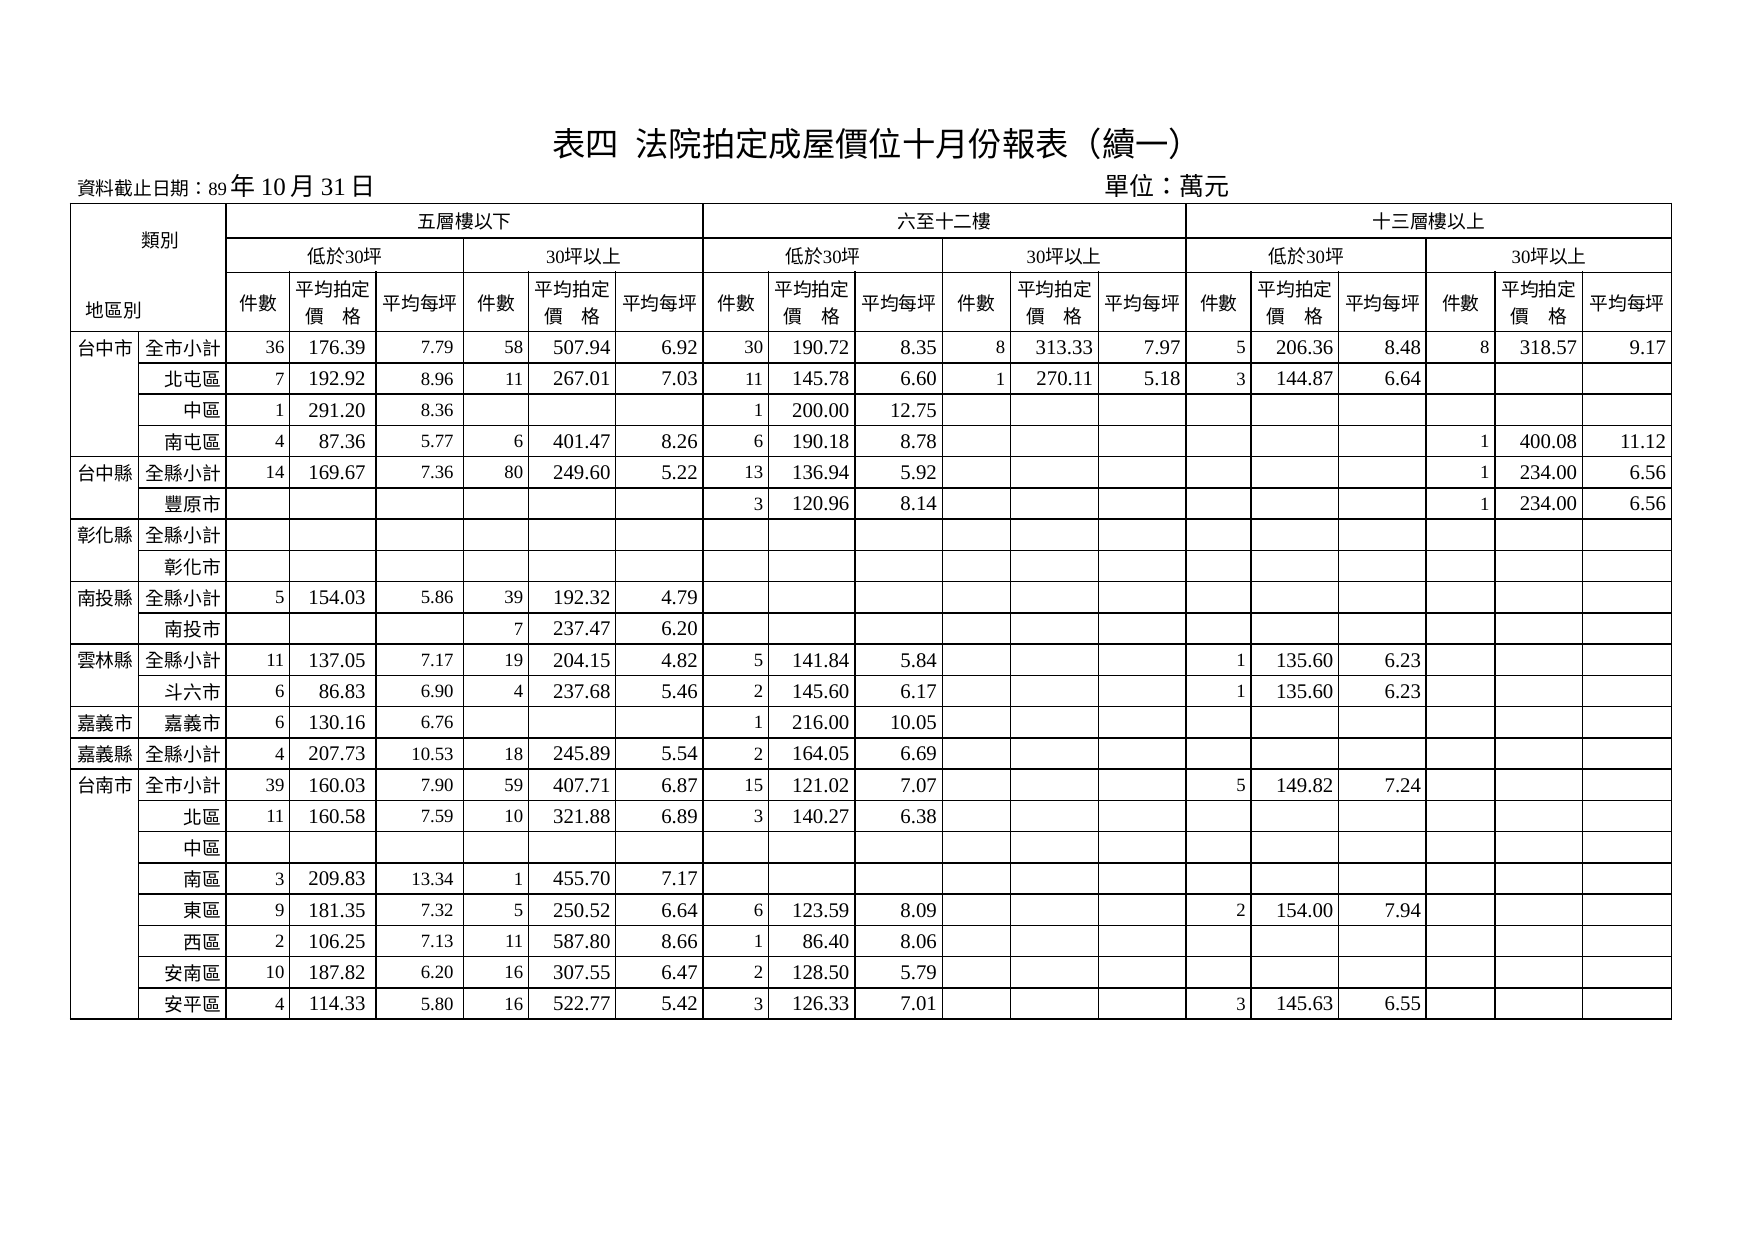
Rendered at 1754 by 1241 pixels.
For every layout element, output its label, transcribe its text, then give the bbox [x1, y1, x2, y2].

table_cell [1252, 426, 1338, 456]
table_cell [1496, 801, 1582, 831]
table_cell 全市小計 [139, 332, 225, 362]
table_cell 59 [464, 770, 528, 799]
table_cell 154.03 [290, 582, 375, 612]
table_cell 8.09 [856, 895, 942, 924]
table_cell [943, 989, 1010, 1018]
table_cell [1496, 676, 1582, 706]
table_cell [529, 489, 615, 518]
table_cell [227, 614, 289, 643]
table_cell 東區 [139, 895, 225, 924]
table_cell 斗六市 [139, 676, 225, 706]
table_cell 149.82 [1252, 770, 1338, 799]
table_cell 6.17 [856, 676, 942, 706]
text 表四 法院拍定成屋價位十月份報表（續一） [77, 118, 1677, 166]
table_cell 160.03 [290, 770, 375, 799]
table_cell 2 [704, 739, 768, 768]
table_cell 3 [704, 489, 768, 518]
table_cell 平均拍定價 格 [1496, 273, 1582, 331]
table_cell [1252, 551, 1338, 581]
table_cell 13.34 [377, 864, 463, 893]
table_cell 307.55 [529, 957, 615, 987]
table_cell 6.20 [377, 957, 463, 987]
table_cell 台中縣 [71, 457, 138, 487]
table_cell [290, 614, 375, 643]
table_cell [1427, 801, 1494, 831]
table_cell [1011, 707, 1098, 737]
table_cell 87.36 [290, 426, 375, 456]
table_cell [1252, 707, 1338, 737]
table_cell [1339, 489, 1425, 518]
table_cell [856, 614, 942, 643]
table_cell [1583, 551, 1671, 581]
table_cell 安南區 [139, 957, 225, 987]
table_cell [1339, 957, 1425, 987]
table_cell [1339, 739, 1425, 768]
table_cell [71, 612, 138, 643]
table_cell 249.60 [529, 457, 615, 487]
table_cell 3 [1187, 364, 1250, 393]
table_cell 件數 [227, 273, 289, 331]
table_cell [943, 957, 1010, 987]
table_cell [769, 864, 854, 893]
table_cell [1011, 770, 1098, 799]
table_cell 16 [464, 989, 528, 1018]
table_cell 7.59 [377, 801, 463, 831]
table_cell 彰化縣 [71, 520, 138, 549]
table_cell [943, 395, 1010, 424]
table_cell 全市小計 [139, 770, 225, 799]
table_cell 雲林縣 [71, 645, 138, 674]
table_cell 135.60 [1252, 645, 1338, 674]
table_cell 南投縣 [71, 582, 138, 612]
table_cell 86.40 [769, 926, 854, 956]
table_cell [1099, 645, 1185, 674]
table_cell [1583, 864, 1671, 893]
table_cell [616, 707, 702, 737]
table_cell 522.77 [529, 989, 615, 1018]
table_cell [1427, 395, 1494, 424]
table_cell 7.79 [377, 332, 463, 362]
table_cell 中區 [139, 395, 225, 424]
table_cell 6 [704, 895, 768, 924]
table_cell [1427, 676, 1494, 706]
table_cell [1339, 551, 1425, 581]
table_cell [377, 832, 463, 862]
table_cell [290, 551, 375, 581]
table_cell 平均每坪 [1099, 273, 1185, 331]
table_cell 11 [227, 645, 289, 674]
table_cell [1583, 739, 1671, 768]
table_cell 1 [1427, 457, 1494, 487]
table_cell [1427, 645, 1494, 674]
table_cell 彰化市 [139, 551, 225, 581]
table_cell [1011, 864, 1098, 893]
table_cell 嘉義市 [139, 707, 225, 737]
table_cell [464, 551, 528, 581]
table_cell [1099, 739, 1185, 768]
table_cell 8 [1427, 332, 1494, 362]
table_cell [464, 832, 528, 862]
table_cell [1252, 926, 1338, 956]
table_cell 160.58 [290, 801, 375, 831]
table_cell [769, 520, 854, 549]
table_cell [943, 801, 1010, 831]
table_cell [377, 551, 463, 581]
table_cell 507.94 [529, 332, 615, 362]
table_cell 4.79 [616, 582, 702, 612]
table_cell 455.70 [529, 864, 615, 893]
table_cell [1427, 770, 1494, 799]
table_cell [1187, 457, 1250, 487]
table_cell 8.48 [1339, 332, 1425, 362]
table_cell [704, 551, 768, 581]
table_cell [1252, 520, 1338, 549]
table_cell 234.00 [1496, 457, 1582, 487]
table_cell [71, 956, 138, 987]
table_cell 1 [1187, 676, 1250, 706]
table_cell 安平區 [139, 989, 225, 1018]
table_cell [1187, 426, 1250, 456]
table_cell 190.18 [769, 426, 854, 456]
table_cell [1187, 489, 1250, 518]
table_cell 30坪以上 [943, 239, 1185, 271]
table_cell [704, 614, 768, 643]
table_cell [769, 582, 854, 612]
table_cell 5.46 [616, 676, 702, 706]
table_cell [1099, 864, 1185, 893]
table_cell [943, 426, 1010, 456]
table_cell [943, 551, 1010, 581]
table_cell [1496, 582, 1582, 612]
table_cell [943, 582, 1010, 612]
table_cell [1099, 707, 1185, 737]
table_cell 10.05 [856, 707, 942, 737]
table_cell 7.03 [616, 364, 702, 393]
table_cell 8.36 [377, 395, 463, 424]
table_cell [1496, 551, 1582, 581]
table_header 類別 地區別 [71, 204, 225, 331]
table_cell [71, 425, 138, 456]
table_cell 全縣小計 [139, 582, 225, 612]
table_cell 7.07 [856, 770, 942, 799]
table_cell [616, 551, 702, 581]
table_cell 平均拍定價 格 [769, 273, 854, 331]
table_cell [1011, 926, 1098, 956]
table_cell 15 [704, 770, 768, 799]
table_cell 321.88 [529, 801, 615, 831]
table_cell [1583, 989, 1671, 1018]
table_cell [1011, 395, 1098, 424]
table_cell 5 [1187, 332, 1250, 362]
table_cell 全縣小計 [139, 520, 225, 549]
table_cell 6.56 [1583, 457, 1671, 487]
table_cell 5.84 [856, 645, 942, 674]
table_cell [1187, 832, 1250, 862]
table_cell [1339, 457, 1425, 487]
table_cell 6 [227, 707, 289, 737]
table_cell [769, 614, 854, 643]
table_cell 3 [1187, 989, 1250, 1018]
table_cell 30坪以上 [1427, 239, 1671, 271]
table_cell [1099, 426, 1185, 456]
table_cell [943, 770, 1010, 799]
table_cell 190.72 [769, 332, 854, 362]
table_cell [1339, 520, 1425, 549]
table_cell 216.00 [769, 707, 854, 737]
table_cell 135.60 [1252, 676, 1338, 706]
table_cell [1011, 895, 1098, 924]
table_cell 件數 [1187, 273, 1250, 331]
table_cell 6.64 [1339, 364, 1425, 393]
table_cell [616, 520, 702, 549]
table_cell [1496, 957, 1582, 987]
table_cell 7.32 [377, 895, 463, 924]
table_cell 164.05 [769, 739, 854, 768]
table_cell [529, 395, 615, 424]
table_cell 8.96 [377, 364, 463, 393]
table_cell [1099, 989, 1185, 1018]
table_cell 4 [227, 739, 289, 768]
table_cell 5.18 [1099, 364, 1185, 393]
table_cell [227, 520, 289, 549]
table_cell [377, 520, 463, 549]
table_cell 8 [943, 332, 1010, 362]
table_cell 5.86 [377, 582, 463, 612]
table_cell [943, 676, 1010, 706]
table_cell [1427, 895, 1494, 924]
table_cell [1099, 770, 1185, 799]
table_cell 9 [227, 895, 289, 924]
table_cell [464, 707, 528, 737]
table_cell 台中市 [71, 332, 138, 362]
table_cell 4.82 [616, 645, 702, 674]
table_cell [1099, 614, 1185, 643]
table_cell 6.76 [377, 707, 463, 737]
table_cell 407.71 [529, 770, 615, 799]
table_cell [1099, 926, 1185, 956]
table_cell 6.89 [616, 801, 702, 831]
table_cell [71, 800, 138, 831]
table_cell [377, 489, 463, 518]
table_cell [1583, 364, 1671, 393]
table_cell [856, 832, 942, 862]
table_cell [1252, 457, 1338, 487]
table_cell [71, 831, 138, 862]
table_cell [1252, 864, 1338, 893]
table_cell 6.92 [616, 332, 702, 362]
table_cell 7.36 [377, 457, 463, 487]
table_cell 1 [704, 395, 768, 424]
table_cell [1339, 832, 1425, 862]
table_cell [1496, 364, 1582, 393]
table_cell [1252, 614, 1338, 643]
table_cell [71, 925, 138, 956]
table_cell 192.92 [290, 364, 375, 393]
table_cell 南區 [139, 864, 225, 893]
table_cell [769, 832, 854, 862]
table_cell [464, 395, 528, 424]
table_cell [1583, 770, 1671, 799]
table_cell [1583, 707, 1671, 737]
table_cell [1011, 614, 1098, 643]
table_cell 145.63 [1252, 989, 1338, 1018]
table_cell 件數 [943, 273, 1010, 331]
table_cell 204.15 [529, 645, 615, 674]
table_cell [1187, 551, 1250, 581]
table_cell [1011, 489, 1098, 518]
table_cell [1187, 707, 1250, 737]
table_cell [529, 551, 615, 581]
table_cell [1187, 614, 1250, 643]
table_cell 1 [943, 364, 1010, 393]
table_cell [1496, 895, 1582, 924]
table_cell 6.20 [616, 614, 702, 643]
table_cell 8.78 [856, 426, 942, 456]
table_cell 86.83 [290, 676, 375, 706]
table_cell [1496, 707, 1582, 737]
table_cell 58 [464, 332, 528, 362]
text 資料截止日期：89年10月31日 單位：萬元 [77, 166, 1677, 203]
table_cell [943, 645, 1010, 674]
table_cell 11.12 [1583, 426, 1671, 456]
table_cell [290, 489, 375, 518]
table_cell [1496, 739, 1582, 768]
table_cell [1583, 801, 1671, 831]
table_cell 30坪以上 [464, 239, 702, 271]
table_cell [1496, 645, 1582, 674]
table_cell [1011, 645, 1098, 674]
table_cell [1187, 582, 1250, 612]
table_cell 181.35 [290, 895, 375, 924]
table_cell [1011, 676, 1098, 706]
table_cell 平均每坪 [1339, 273, 1425, 331]
table_cell 中區 [139, 832, 225, 862]
table_cell 154.00 [1252, 895, 1338, 924]
table_cell 145.78 [769, 364, 854, 393]
table_cell 6.38 [856, 801, 942, 831]
table_cell 平均拍定價 格 [1252, 273, 1338, 331]
table_cell [704, 520, 768, 549]
table_cell [1496, 395, 1582, 424]
table_cell [529, 707, 615, 737]
table_cell 313.33 [1011, 332, 1098, 362]
table_cell [1187, 739, 1250, 768]
table_cell 低於30坪 [704, 239, 942, 271]
table_cell [1583, 832, 1671, 862]
table_cell 121.02 [769, 770, 854, 799]
table_cell [1011, 957, 1098, 987]
table_cell 11 [464, 926, 528, 956]
table_cell [1099, 676, 1185, 706]
table_cell 平均每坪 [616, 273, 702, 331]
table_cell 11 [704, 364, 768, 393]
table_cell 128.50 [769, 957, 854, 987]
table_cell [1099, 957, 1185, 987]
table_cell 6 [464, 426, 528, 456]
table_cell 平均拍定價 格 [529, 273, 615, 331]
table_cell 1 [1187, 645, 1250, 674]
table_cell [1252, 739, 1338, 768]
table_cell 全縣小計 [139, 457, 225, 487]
table_cell [1011, 457, 1098, 487]
table_cell [1011, 582, 1098, 612]
table_cell 3 [227, 864, 289, 893]
table_cell 5 [227, 582, 289, 612]
table_cell [943, 864, 1010, 893]
table_cell 5.79 [856, 957, 942, 987]
table_cell [1583, 676, 1671, 706]
table_cell [290, 832, 375, 862]
table_cell [1427, 707, 1494, 737]
table_cell [1011, 989, 1098, 1018]
table_cell 1 [464, 864, 528, 893]
table_cell 145.60 [769, 676, 854, 706]
table_cell 18 [464, 739, 528, 768]
table_cell 10 [227, 957, 289, 987]
table_cell 130.16 [290, 707, 375, 737]
table_cell [1427, 989, 1494, 1018]
table_cell [71, 550, 138, 581]
table_cell 401.47 [529, 426, 615, 456]
table_cell [1339, 801, 1425, 831]
table_cell [1583, 582, 1671, 612]
table_cell [1496, 770, 1582, 799]
table_cell [1583, 614, 1671, 643]
table_cell [1427, 864, 1494, 893]
table_cell [1427, 614, 1494, 643]
table_cell [616, 832, 702, 862]
table_cell 8.35 [856, 332, 942, 362]
table_cell 19 [464, 645, 528, 674]
table_cell [1427, 582, 1494, 612]
table_cell [704, 582, 768, 612]
table_cell [1427, 520, 1494, 549]
table_cell [1583, 520, 1671, 549]
table_header 十三層樓以上 [1187, 204, 1671, 237]
table_cell 39 [227, 770, 289, 799]
table_cell 39 [464, 582, 528, 612]
table_cell 7.13 [377, 926, 463, 956]
table_cell 4 [227, 426, 289, 456]
table_cell 3 [704, 801, 768, 831]
table_cell 5 [704, 645, 768, 674]
table_cell 169.67 [290, 457, 375, 487]
table_cell [704, 864, 768, 893]
table_cell 11 [464, 364, 528, 393]
table_cell 5.80 [377, 989, 463, 1018]
table_cell 6.47 [616, 957, 702, 987]
table_cell 2 [704, 957, 768, 987]
table_cell 豐原市 [139, 489, 225, 518]
table_cell [1583, 395, 1671, 424]
table_cell [1099, 520, 1185, 549]
table_cell 14 [227, 457, 289, 487]
table_cell [1099, 489, 1185, 518]
table_cell 176.39 [290, 332, 375, 362]
table_cell 低於30坪 [227, 239, 463, 271]
table_cell 10.53 [377, 739, 463, 768]
table_cell 嘉義市 [71, 707, 138, 737]
table_cell 8.66 [616, 926, 702, 956]
table_cell 南屯區 [139, 426, 225, 456]
table_cell [1187, 520, 1250, 549]
table_cell [1496, 520, 1582, 549]
table_cell [1252, 801, 1338, 831]
table_cell [1339, 426, 1425, 456]
table_cell [1099, 801, 1185, 831]
table_cell [1339, 395, 1425, 424]
table_cell [1427, 957, 1494, 987]
table_cell 13 [704, 457, 768, 487]
table_cell 北區 [139, 801, 225, 831]
table_cell 206.36 [1252, 332, 1338, 362]
table_cell [71, 675, 138, 706]
table_cell 台南市 [71, 770, 138, 799]
table_cell 1 [704, 707, 768, 737]
table_cell [1099, 582, 1185, 612]
table_cell 80 [464, 457, 528, 487]
table_cell 1 [227, 395, 289, 424]
table_cell 平均拍定價 格 [1011, 273, 1098, 331]
table_cell [71, 893, 138, 924]
table_cell [464, 489, 528, 518]
table_cell [71, 987, 138, 1018]
table_cell 4 [464, 676, 528, 706]
table_cell 7.17 [377, 645, 463, 674]
table_cell [1339, 582, 1425, 612]
table_cell 12.75 [856, 395, 942, 424]
table_cell [943, 520, 1010, 549]
table_cell 123.59 [769, 895, 854, 924]
table_cell [227, 489, 289, 518]
table_cell 5 [1187, 770, 1250, 799]
table_cell [1099, 832, 1185, 862]
table_cell 7.90 [377, 770, 463, 799]
table_cell [943, 739, 1010, 768]
table_cell [227, 551, 289, 581]
table_cell 1 [1427, 426, 1494, 456]
table_cell [856, 551, 942, 581]
table_cell 192.32 [529, 582, 615, 612]
table_cell 234.00 [1496, 489, 1582, 518]
table_cell [1339, 926, 1425, 956]
table_cell 144.87 [1252, 364, 1338, 393]
table_cell [1427, 926, 1494, 956]
table_cell 137.05 [290, 645, 375, 674]
table_cell 北屯區 [139, 364, 225, 393]
table_cell 7.01 [856, 989, 942, 1018]
table_cell [1583, 926, 1671, 956]
table_cell [1011, 426, 1098, 456]
table_cell 120.96 [769, 489, 854, 518]
table_cell [71, 487, 138, 518]
table_cell [1099, 551, 1185, 581]
table_cell 2 [1187, 895, 1250, 924]
table_cell 400.08 [1496, 426, 1582, 456]
table_cell 5.22 [616, 457, 702, 487]
table_cell 7.17 [616, 864, 702, 893]
table_cell 2 [704, 676, 768, 706]
table_cell 6 [227, 676, 289, 706]
table_cell 6.87 [616, 770, 702, 799]
table_cell 2 [227, 926, 289, 956]
table_cell 5.77 [377, 426, 463, 456]
table_cell 267.01 [529, 364, 615, 393]
table_cell 件數 [464, 273, 528, 331]
table_cell [464, 520, 528, 549]
table_cell [1339, 864, 1425, 893]
table_cell [943, 895, 1010, 924]
table_cell [1427, 551, 1494, 581]
table_cell 318.57 [1496, 332, 1582, 362]
table_cell 270.11 [1011, 364, 1098, 393]
table_cell [856, 582, 942, 612]
table_cell [1011, 739, 1098, 768]
table_cell [1252, 395, 1338, 424]
table_cell 6.23 [1339, 676, 1425, 706]
table_cell [1187, 957, 1250, 987]
table_cell 245.89 [529, 739, 615, 768]
table_cell [704, 832, 768, 862]
table_cell 全縣小計 [139, 739, 225, 768]
table_cell [769, 551, 854, 581]
table_cell [616, 395, 702, 424]
table_cell [1339, 707, 1425, 737]
table_cell 114.33 [290, 989, 375, 1018]
table_cell [71, 362, 138, 393]
table_cell 6.23 [1339, 645, 1425, 674]
table_cell 250.52 [529, 895, 615, 924]
table_cell 6.69 [856, 739, 942, 768]
table_cell [71, 393, 138, 424]
table_cell 6.90 [377, 676, 463, 706]
table_cell 11 [227, 801, 289, 831]
table_cell 西區 [139, 926, 225, 956]
table_cell 291.20 [290, 395, 375, 424]
table_cell [1583, 645, 1671, 674]
table_cell 106.25 [290, 926, 375, 956]
table_cell 平均拍定價 格 [290, 273, 375, 331]
table_cell 141.84 [769, 645, 854, 674]
table_cell [1099, 895, 1185, 924]
table_cell [943, 832, 1010, 862]
table_cell 6.56 [1583, 489, 1671, 518]
table_cell [1011, 551, 1098, 581]
table_header 六至十二樓 [704, 204, 1185, 237]
table_cell 5.54 [616, 739, 702, 768]
table_cell 7 [227, 364, 289, 393]
table_cell [529, 520, 615, 549]
table_cell [1011, 520, 1098, 549]
table_cell 140.27 [769, 801, 854, 831]
table_cell 7.24 [1339, 770, 1425, 799]
table_cell 5 [464, 895, 528, 924]
table_cell 1 [704, 926, 768, 956]
table_cell [1583, 957, 1671, 987]
table_cell [943, 707, 1010, 737]
table_cell 7.94 [1339, 895, 1425, 924]
table_cell [1099, 457, 1185, 487]
table_cell [529, 832, 615, 862]
table_cell 5.92 [856, 457, 942, 487]
table_cell [943, 457, 1010, 487]
table_cell 6 [704, 426, 768, 456]
table_cell 平均每坪 [377, 273, 463, 331]
table_cell [1187, 864, 1250, 893]
table_cell 8.26 [616, 426, 702, 456]
table_cell 16 [464, 957, 528, 987]
table_cell [943, 614, 1010, 643]
table_cell 南投市 [139, 614, 225, 643]
table_cell 209.83 [290, 864, 375, 893]
table_cell [1339, 614, 1425, 643]
table_cell 200.00 [769, 395, 854, 424]
table_cell 4 [227, 989, 289, 1018]
table_cell 126.33 [769, 989, 854, 1018]
table_cell 207.73 [290, 739, 375, 768]
table_cell [1496, 926, 1582, 956]
table_cell 136.94 [769, 457, 854, 487]
table_cell 全縣小計 [139, 645, 225, 674]
table_cell 平均每坪 [856, 273, 942, 331]
table_cell [1187, 926, 1250, 956]
table_cell 3 [704, 989, 768, 1018]
table_cell [1252, 489, 1338, 518]
table_cell [1496, 832, 1582, 862]
table_cell 587.80 [529, 926, 615, 956]
table_cell 187.82 [290, 957, 375, 987]
table_cell 6.60 [856, 364, 942, 393]
table_cell [856, 520, 942, 549]
table_cell 平均每坪 [1583, 273, 1671, 331]
table_cell [1187, 801, 1250, 831]
table_cell [1496, 614, 1582, 643]
table_cell 237.68 [529, 676, 615, 706]
table_cell [290, 520, 375, 549]
table_cell [1187, 395, 1250, 424]
table_cell [1427, 832, 1494, 862]
table_cell [1427, 739, 1494, 768]
table_header 五層樓以下 [227, 204, 702, 237]
table_cell 1 [1427, 489, 1494, 518]
table_cell 7.97 [1099, 332, 1185, 362]
table_cell [1252, 582, 1338, 612]
table_cell [943, 926, 1010, 956]
table_cell 9.17 [1583, 332, 1671, 362]
table_cell [1496, 989, 1582, 1018]
table_cell [1583, 895, 1671, 924]
table_cell 36 [227, 332, 289, 362]
table_cell 低於30坪 [1187, 239, 1425, 271]
table_cell 嘉義縣 [71, 739, 138, 768]
table_cell 8.14 [856, 489, 942, 518]
table_cell [856, 864, 942, 893]
table_cell [1252, 957, 1338, 987]
table_cell [943, 489, 1010, 518]
table_cell 10 [464, 801, 528, 831]
table_cell [71, 862, 138, 893]
table_cell 6.55 [1339, 989, 1425, 1018]
table_cell [1099, 395, 1185, 424]
table_cell 6.64 [616, 895, 702, 924]
table_cell 5.42 [616, 989, 702, 1018]
table_cell 件數 [1427, 273, 1494, 331]
table_cell 8.06 [856, 926, 942, 956]
table_cell [1011, 801, 1098, 831]
table_cell [377, 614, 463, 643]
table_cell [1252, 832, 1338, 862]
table_cell [1496, 864, 1582, 893]
table_cell [227, 832, 289, 862]
table_cell 237.47 [529, 614, 615, 643]
table_cell 7 [464, 614, 528, 643]
table_cell 件數 [704, 273, 768, 331]
table_cell 30 [704, 332, 768, 362]
table_cell [1011, 832, 1098, 862]
table_cell [1427, 364, 1494, 393]
table_cell [616, 489, 702, 518]
